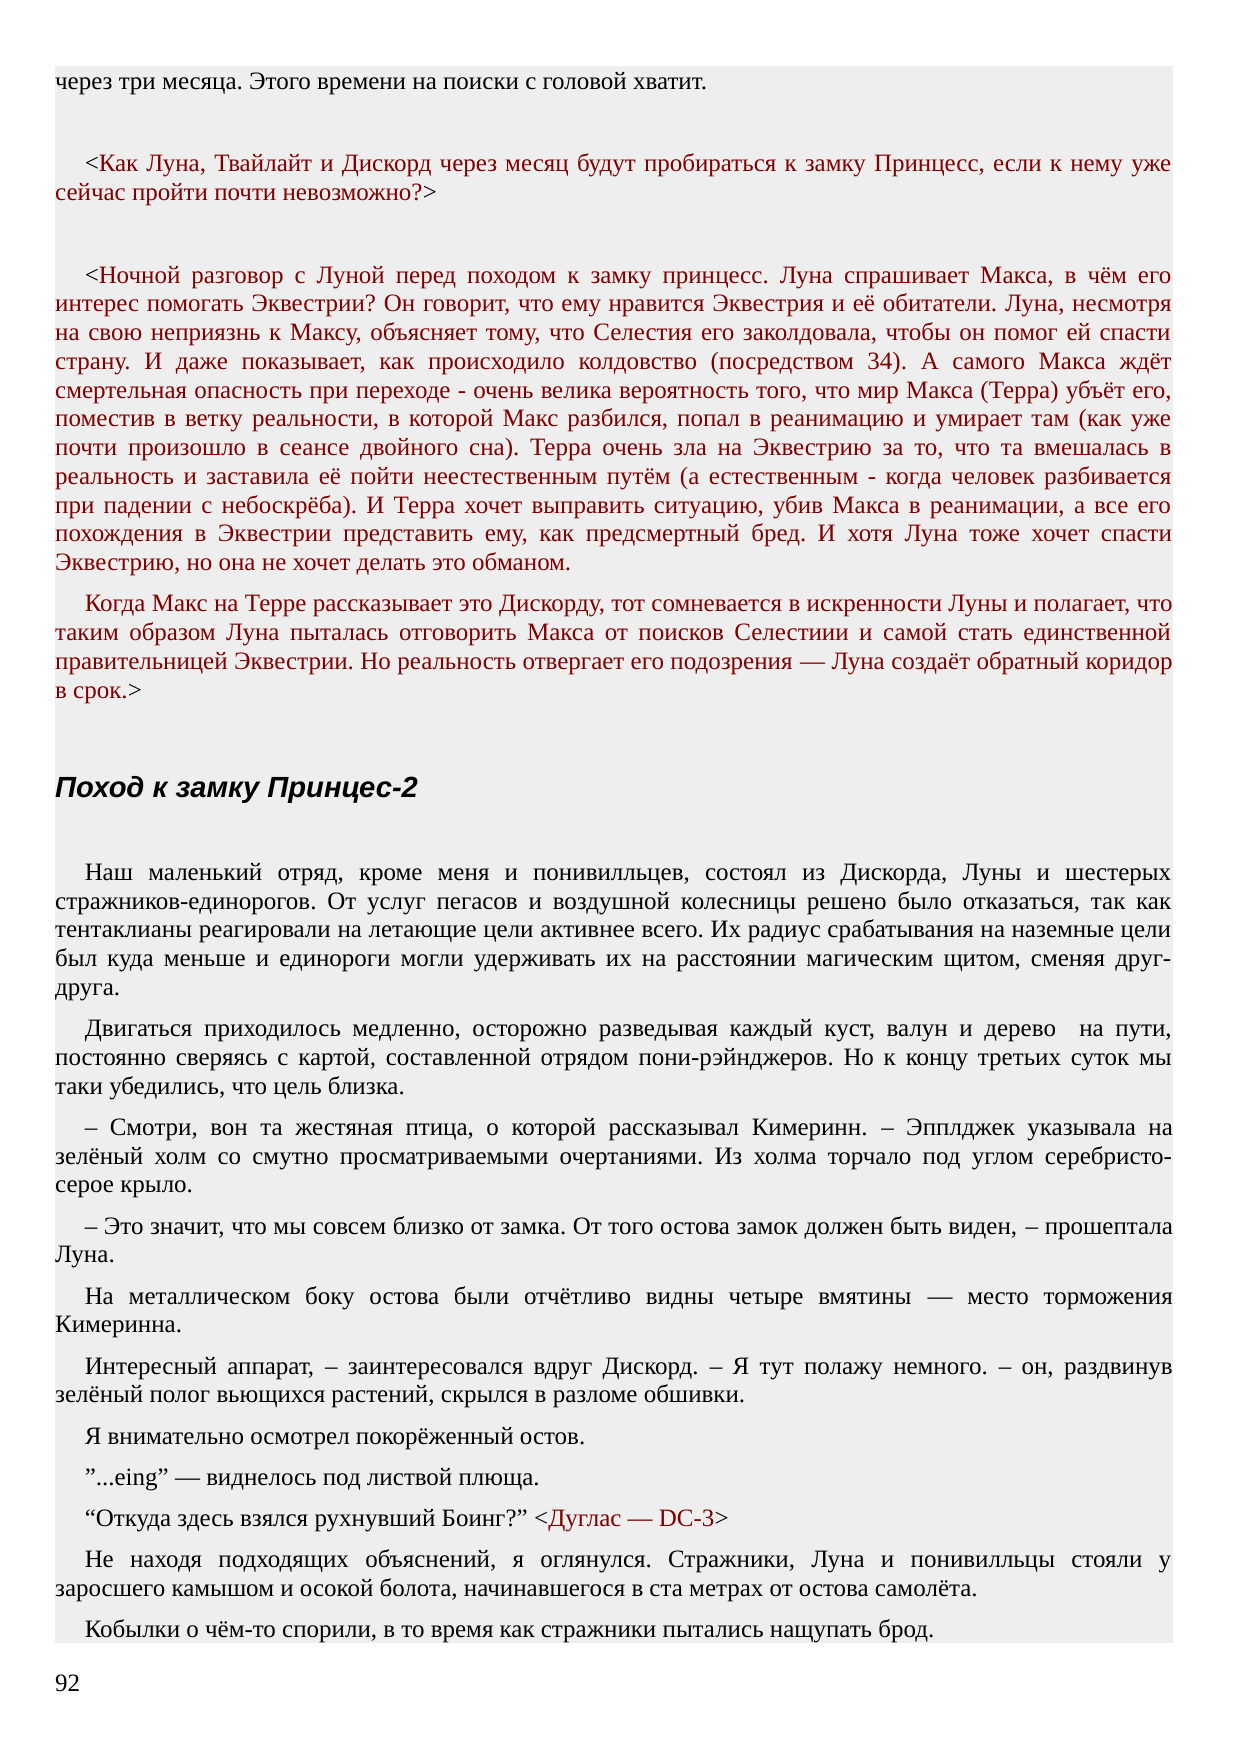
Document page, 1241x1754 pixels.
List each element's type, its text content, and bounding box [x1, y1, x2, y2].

text <Ночной разговор с Луной перед походом к замку принцесс. Луна спрашивает Макса, в чём его интерес помогать Эквестрии? Он говорит, что ему нравится Эквестрия и её обитатели. Луна, несмотря на свою неприязнь к Максу, объясняет тому, что Селестия его заколдовала, чтобы он помог ей спасти страну. И даже показывает, как происходило колдовство (посредством 34). А самого Макса ждёт смертельная опасность при переходе - очень велика вероятность того, что мир Макса (Терра) убъёт его, поместив в ветку реальности, в которой Макс разбился, попал в реанимацию и умирает там (как уже почти произошло в сеансе двойного сна). Терра очень зла на Эквестрию за то, что та вмешалась в реальность и заставила её пойти неестественным путём (а естественным - когда человек разбивается при падении с небоскрёба). И Терра хочет выправить ситуацию, убив Макса в реанимации, а все его похождения в Эквестрии представить ему, как предсмертный бред. И хотя Луна тоже хочет спасти Эквестрию, но она не хочет делать это обманом. [55, 260, 1173, 576]
text На металлическом боку остова были отчётливо видны четыре вмятины — место торможения Кимеринна. [55, 1281, 1173, 1338]
text через три месяца. Этого времени на поиски с головой хватит. [55, 66, 1173, 95]
subtitle Поход к замку Принцес-2 [55, 770, 1173, 803]
text ”...eing” — виднелось под листвой плюща. [55, 1462, 1173, 1491]
text Когда Макс на Терре рассказывает это Дискорду, тот сомневается в искренности Луны и полагает, что таким образом Луна пыталась отговорить Макса от поисков Селестиии и самой стать единственной правительницей Эквестрии. Но реальность отвергает его подозрения — Луна создаёт обратный коридор в срок.> [55, 588, 1173, 703]
text <Как Луна, Твайлайт и Дискорд через месяц будут пробираться к замку Принцесс, если к нему уже сейчас пройти почти невозможно?> [55, 148, 1173, 206]
text Двигаться приходилось медленно, осторожно разведывая каждый куст, валун и дерево на пути, постоянно сверяясь с картой, составленной отрядом пони-рэйнджеров. Но к концу третьих суток мы таки убедились, что цель близка. [55, 1013, 1173, 1099]
text “Откуда здесь взялся рухнувший Боинг?” <Дуглас — DC-3> [55, 1503, 1173, 1532]
text Я внимательно осмотрел покорёженный остов. [55, 1421, 1173, 1449]
text Наш маленький отряд, кроме меня и понивилльцев, состоял из Дискорда, Луны и шестерых стражников-единорогов. От услуг пегасов и воздушной колесницы решено было отказаться, так как тентаклианы реагировали на летающие цели активнее всего. Их радиус срабатывания на наземные цели был куда меньше и единороги могли удерживать их на расстоянии магическим щитом, сменяя друг-друга. [55, 857, 1173, 1001]
text Кобылки о чём-то спорили, в то время как стражники пытались нащупать брод. [55, 1614, 1173, 1643]
text Интересный аппарат, – заинтересовался вдруг Дискорд. – Я тут полажу немного. – он, раздвинув зелёный полог вьющихся растений, скрылся в разломе обшивки. [55, 1351, 1173, 1408]
text Не находя подходящих объяснений, я оглянулся. Стражники, Луна и понивилльцы стояли у заросшего камышом и осокой болота, начинавшегося в ста метрах от остова самолёта. [55, 1544, 1173, 1602]
text – Смотри, вон та жестяная птица, о которой рассказывал Кимеринн. – Эпплджек указывала на зелёный холм со смутно просматриваемыми очертаниями. Из холма торчало под углом серебристо-серое крыло. [55, 1112, 1173, 1198]
text – Это значит, что мы совсем близко от замка. От того остова замок должен быть виден, – прошептала Луна. [55, 1211, 1173, 1268]
